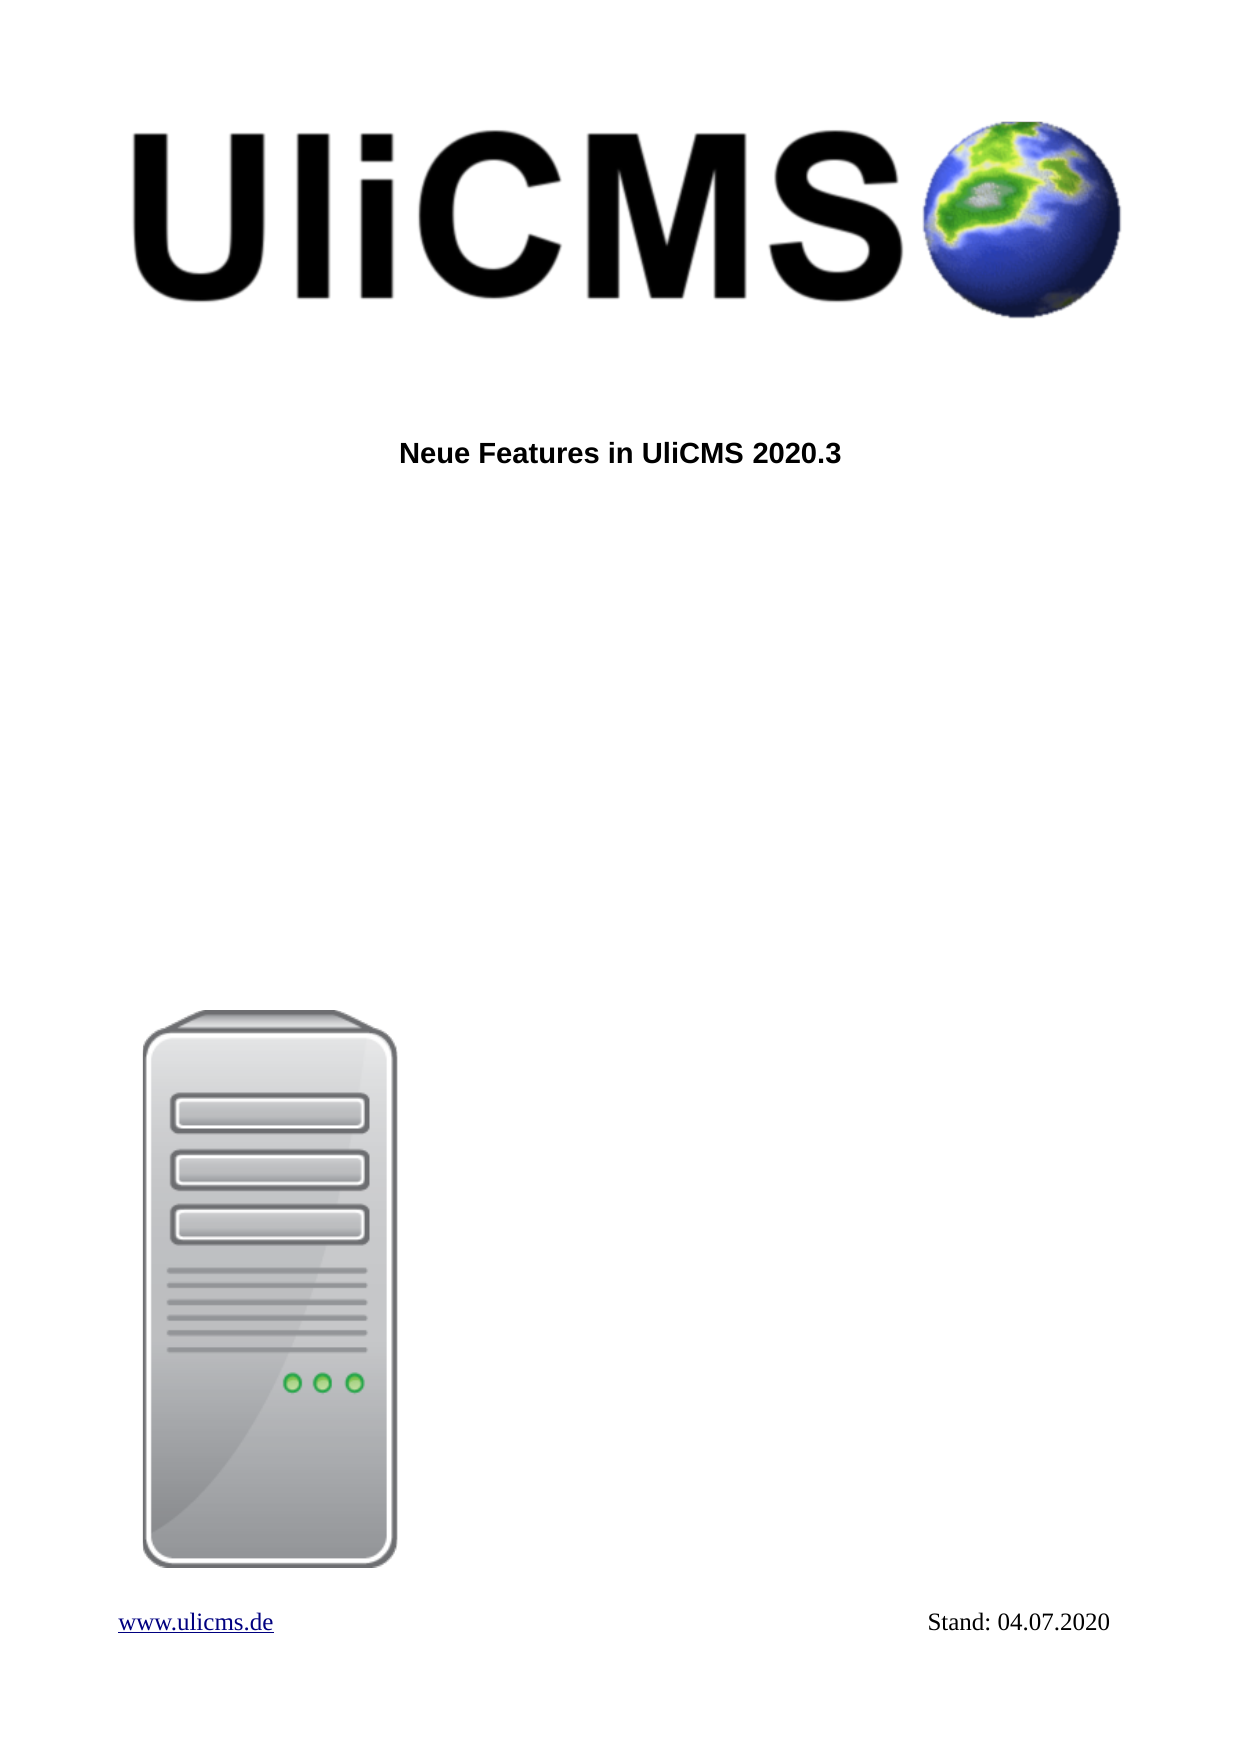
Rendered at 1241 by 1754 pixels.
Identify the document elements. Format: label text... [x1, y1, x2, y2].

picture [118, 118, 1123, 326]
picture [142, 1010, 398, 1568]
subtitle Neue Features in UliCMS 2020.3 [118, 436, 1122, 470]
